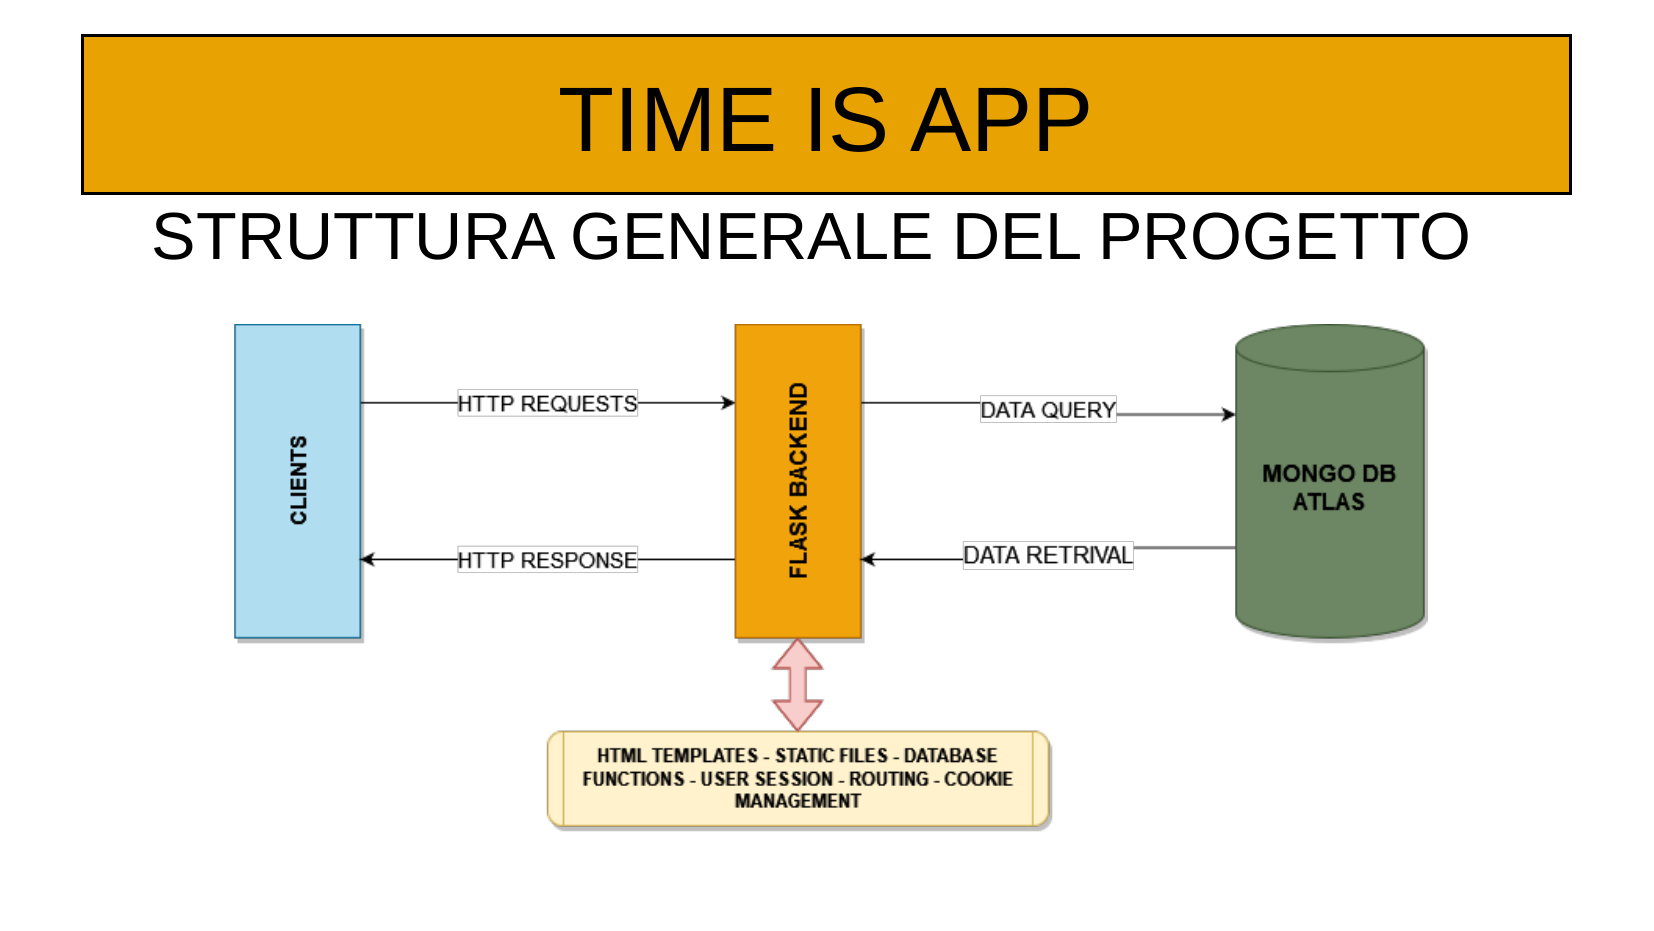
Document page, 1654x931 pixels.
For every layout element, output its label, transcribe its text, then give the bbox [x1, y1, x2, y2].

subtitle STRUTTURA GENERALE DEL PROGETTO [88, 198, 1536, 274]
title TIME IS APP [82, 35, 1571, 194]
picture [233, 324, 1428, 833]
